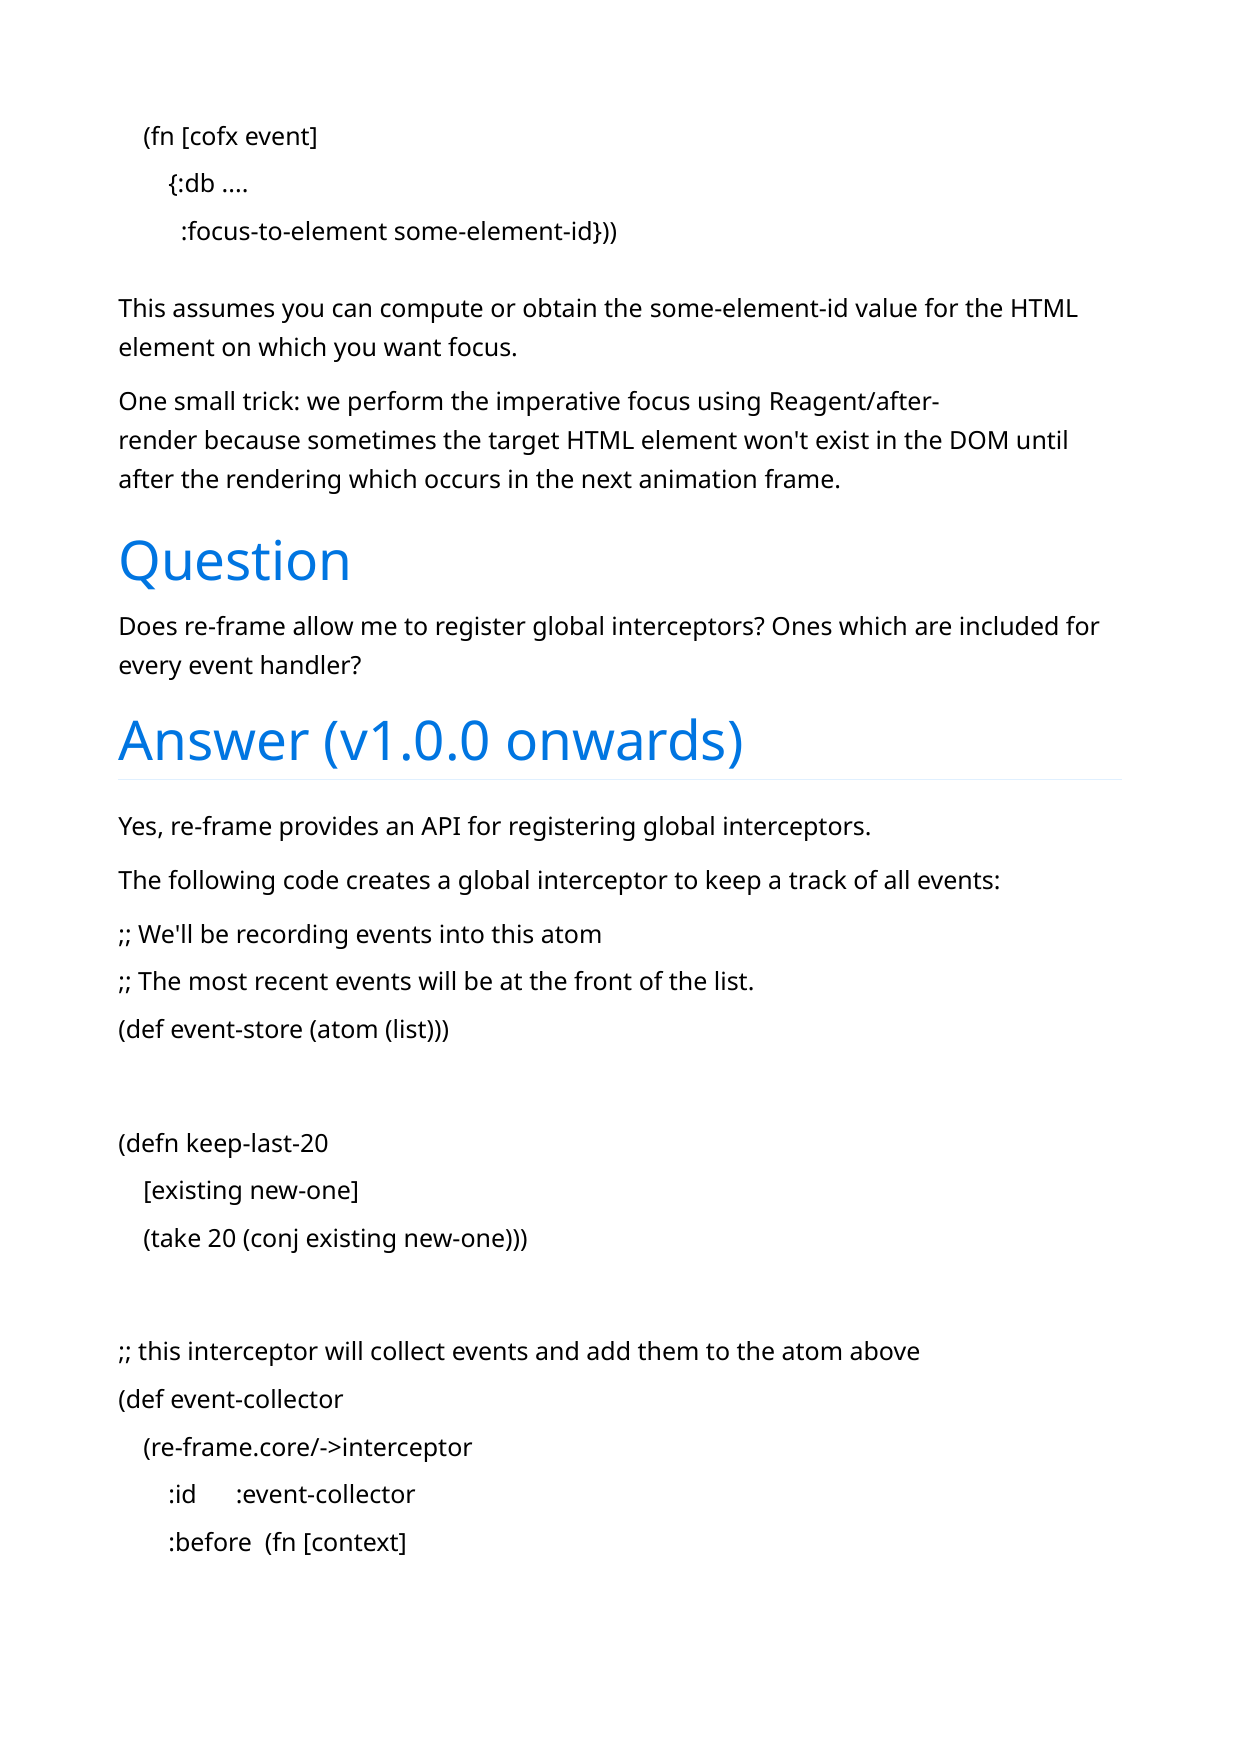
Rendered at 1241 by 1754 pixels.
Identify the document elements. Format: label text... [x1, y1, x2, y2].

text Does re-frame allow me to register global interceptors? Ones which are included for every event handler? [118, 609, 1122, 682]
text :before (fn [context] [118, 1524, 1122, 1558]
text (take 20 (conj existing new-one))) [118, 1220, 1122, 1254]
text This assumes you can compute or obtain the some-element-id value for the HTML element on which you want focus. [118, 290, 1122, 364]
text ;; this interceptor will collect events and add them to the atom above [118, 1334, 1122, 1368]
text One small trick: we perform the imperative focus using Reagent/after-render because sometimes the target HTML element won't exist in the DOM until after the rendering which occurs in the next animation frame. [118, 383, 1122, 496]
subtitle Question [118, 522, 1122, 596]
text ;; We'll be recording events into this atom [118, 916, 1122, 950]
text (defn keep-last-20 [118, 1125, 1122, 1159]
text :id :event-collector [118, 1477, 1122, 1511]
text Yes, re-frame provides an API for registering global interceptors. [118, 809, 1122, 843]
text (def event-collector [118, 1382, 1122, 1416]
text {:db .... [118, 166, 1122, 200]
text (fn [cofx event] [118, 118, 1122, 152]
text ;; The most recent events will be at the front of the list. [118, 964, 1122, 998]
text The following code creates a global interceptor to keep a track of all events: [118, 863, 1122, 897]
text [existing new-one] [118, 1173, 1122, 1207]
subtitle Answer (v1.0.0 onwards) [118, 702, 1122, 779]
text (re-frame.core/->interceptor [118, 1429, 1122, 1463]
text (def event-store (atom (list))) [118, 1012, 1122, 1046]
text :focus-to-element some-element-id})) [118, 213, 1122, 247]
